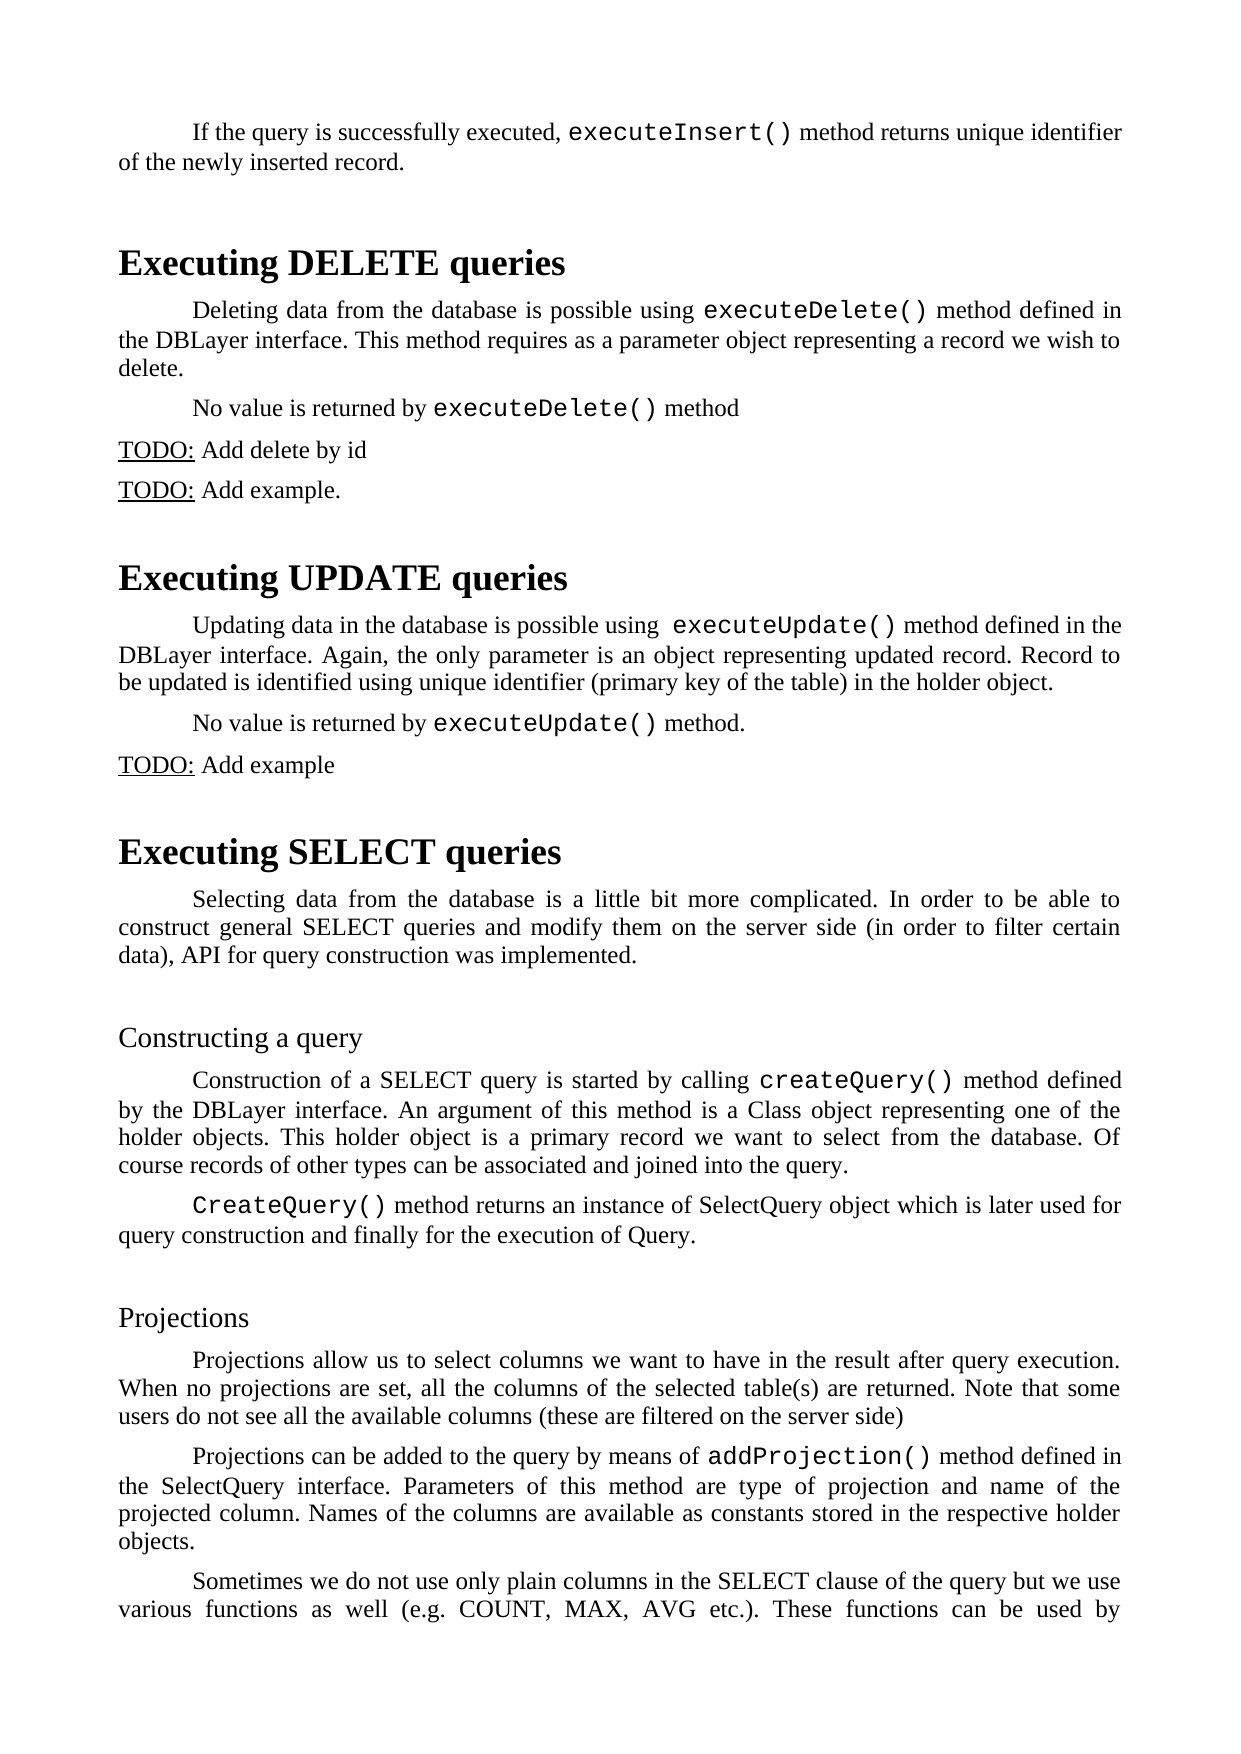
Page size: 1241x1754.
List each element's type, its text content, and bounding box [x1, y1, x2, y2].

text Projections [118, 1302, 1122, 1334]
text No value is returned by executeDelete() method [118, 394, 1122, 424]
text Executing DELETE queries [118, 242, 1122, 284]
text CreateQuery() method returns an instance of SelectQuery object which is later used for query construction and finally for the execution of Query. [118, 1191, 1122, 1249]
text TODO: Add example. [118, 476, 1122, 504]
text Executing SELECT queries [118, 831, 1122, 873]
text Selecting data from the database is a little bit more complicated. In order to be able to construct general SELECT queries and modify them on the server side (in order to filter certain data), API for query construction was implemented. [118, 885, 1122, 968]
text Updating data in the database is possible using executeUpdate() method defined in the DBLayer interface. Again, the only parameter is an object representing updated record. Record to be updated is identified using unique identifier (primary key of the table) in the holder object. [118, 611, 1122, 696]
text Constructing a query [118, 1021, 1122, 1053]
text Sometimes we do not use only plain columns in the SELECT clause of the query but we use various functions as well (e.g. COUNT, MAX, AVG etc.). These functions can be used by [118, 1567, 1122, 1623]
text Construction of a SELECT query is started by calling createQuery() method defined by the DBLayer interface. An argument of this method is a Class object representing one of the holder objects. This holder object is a primary record we want to select from the database. Of course records of other types can be associated and joined into the query. [118, 1066, 1122, 1179]
text Deleting data from the database is possible using executeDelete() method defined in the DBLayer interface. This method requires as a parameter object representing a record we wish to delete. [118, 296, 1122, 381]
text No value is returned by executeUpdate() method. [118, 709, 1122, 738]
text TODO: Add delete by id [118, 436, 1122, 464]
text If the query is successfully executed, executeInsert() method returns unique identifier of the newly inserted record. [118, 118, 1122, 176]
text TODO: Add example [118, 751, 1122, 779]
text Executing UPDATE queries [118, 557, 1122, 598]
text Projections allow us to select columns we want to have in the result after query execution. When no projections are set, all the columns of the selected table(s) are returned. Note that some users do not see all the available columns (these are filtered on the server side) [118, 1346, 1122, 1429]
text Projections can be added to the query by means of addProjection() method defined in the SelectQuery interface. Parameters of this method are type of projection and name of the projected column. Names of the columns are available as constants stored in the respective holder objects. [118, 1442, 1122, 1555]
